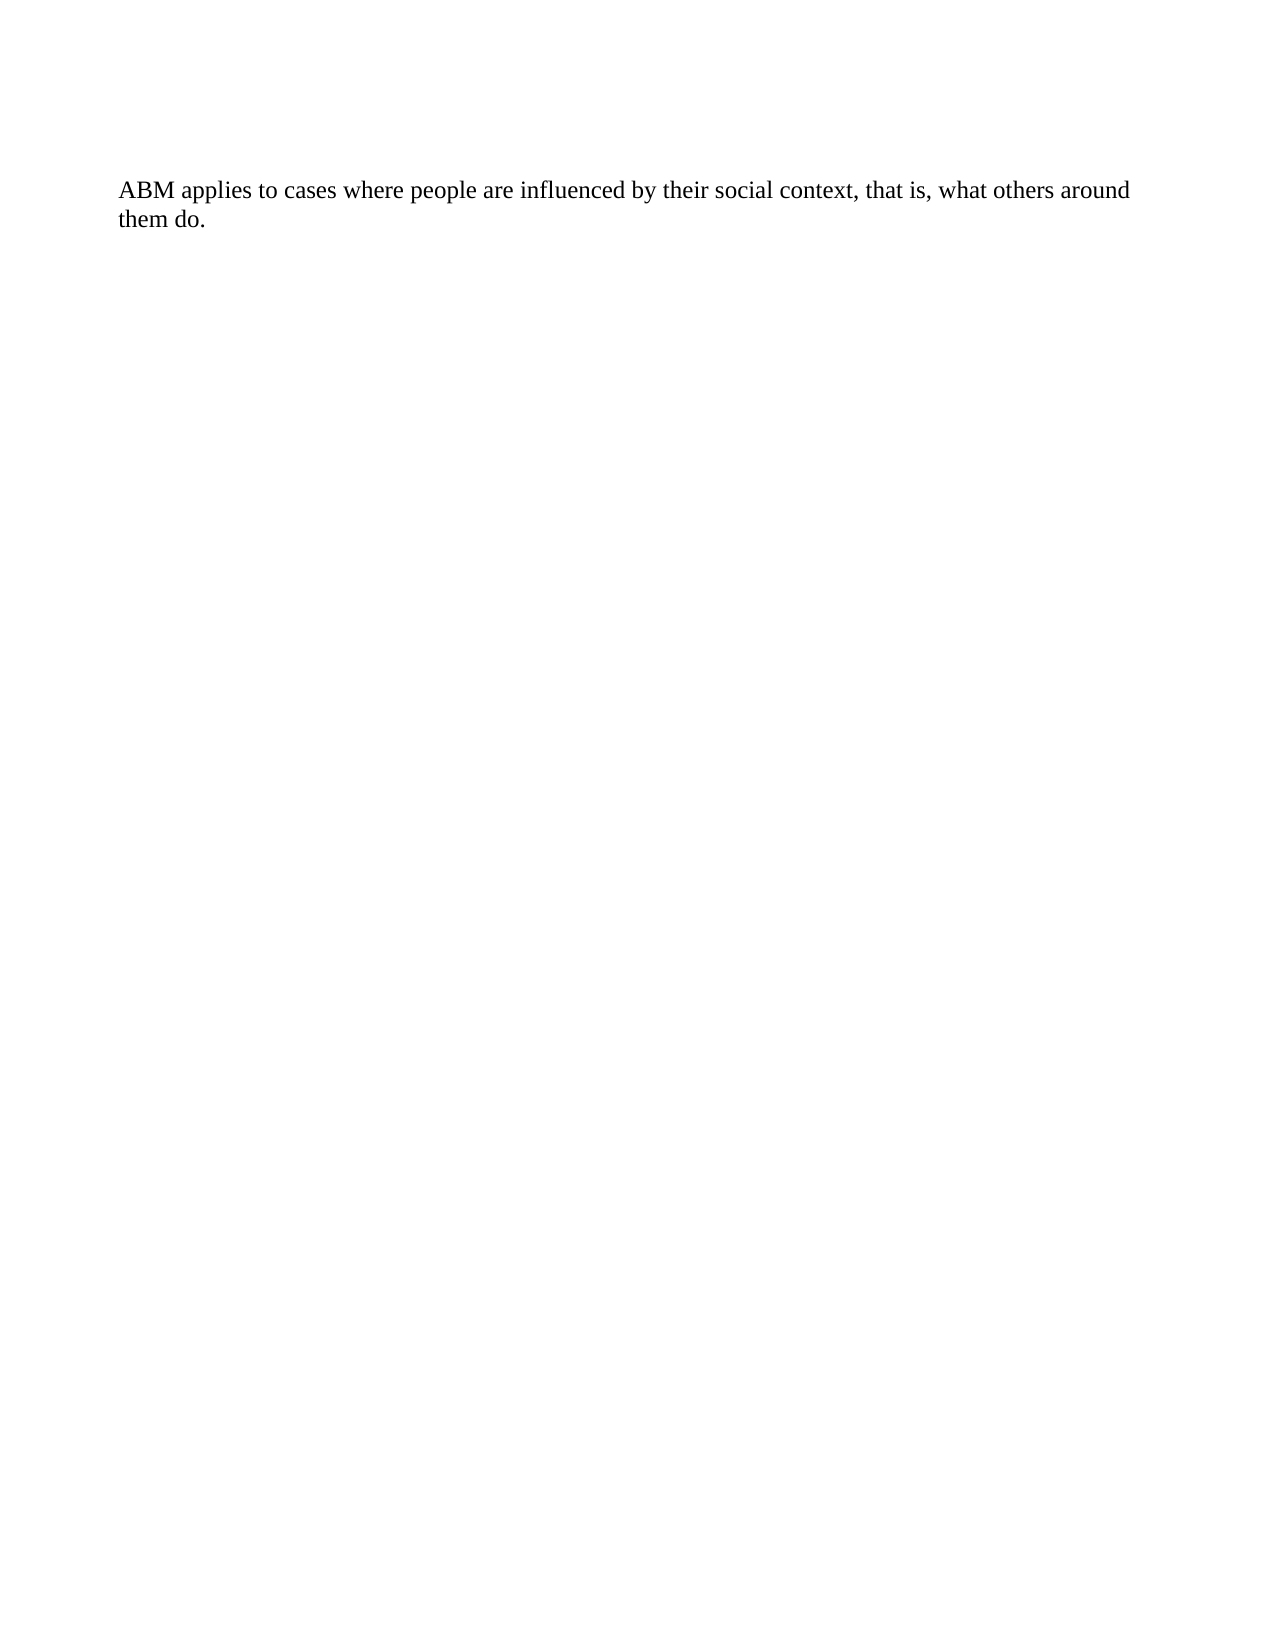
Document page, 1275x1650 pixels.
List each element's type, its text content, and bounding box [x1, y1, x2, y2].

text ABM applies to cases where people are influenced by their social context, that is, what others around them do. [118, 176, 1157, 262]
